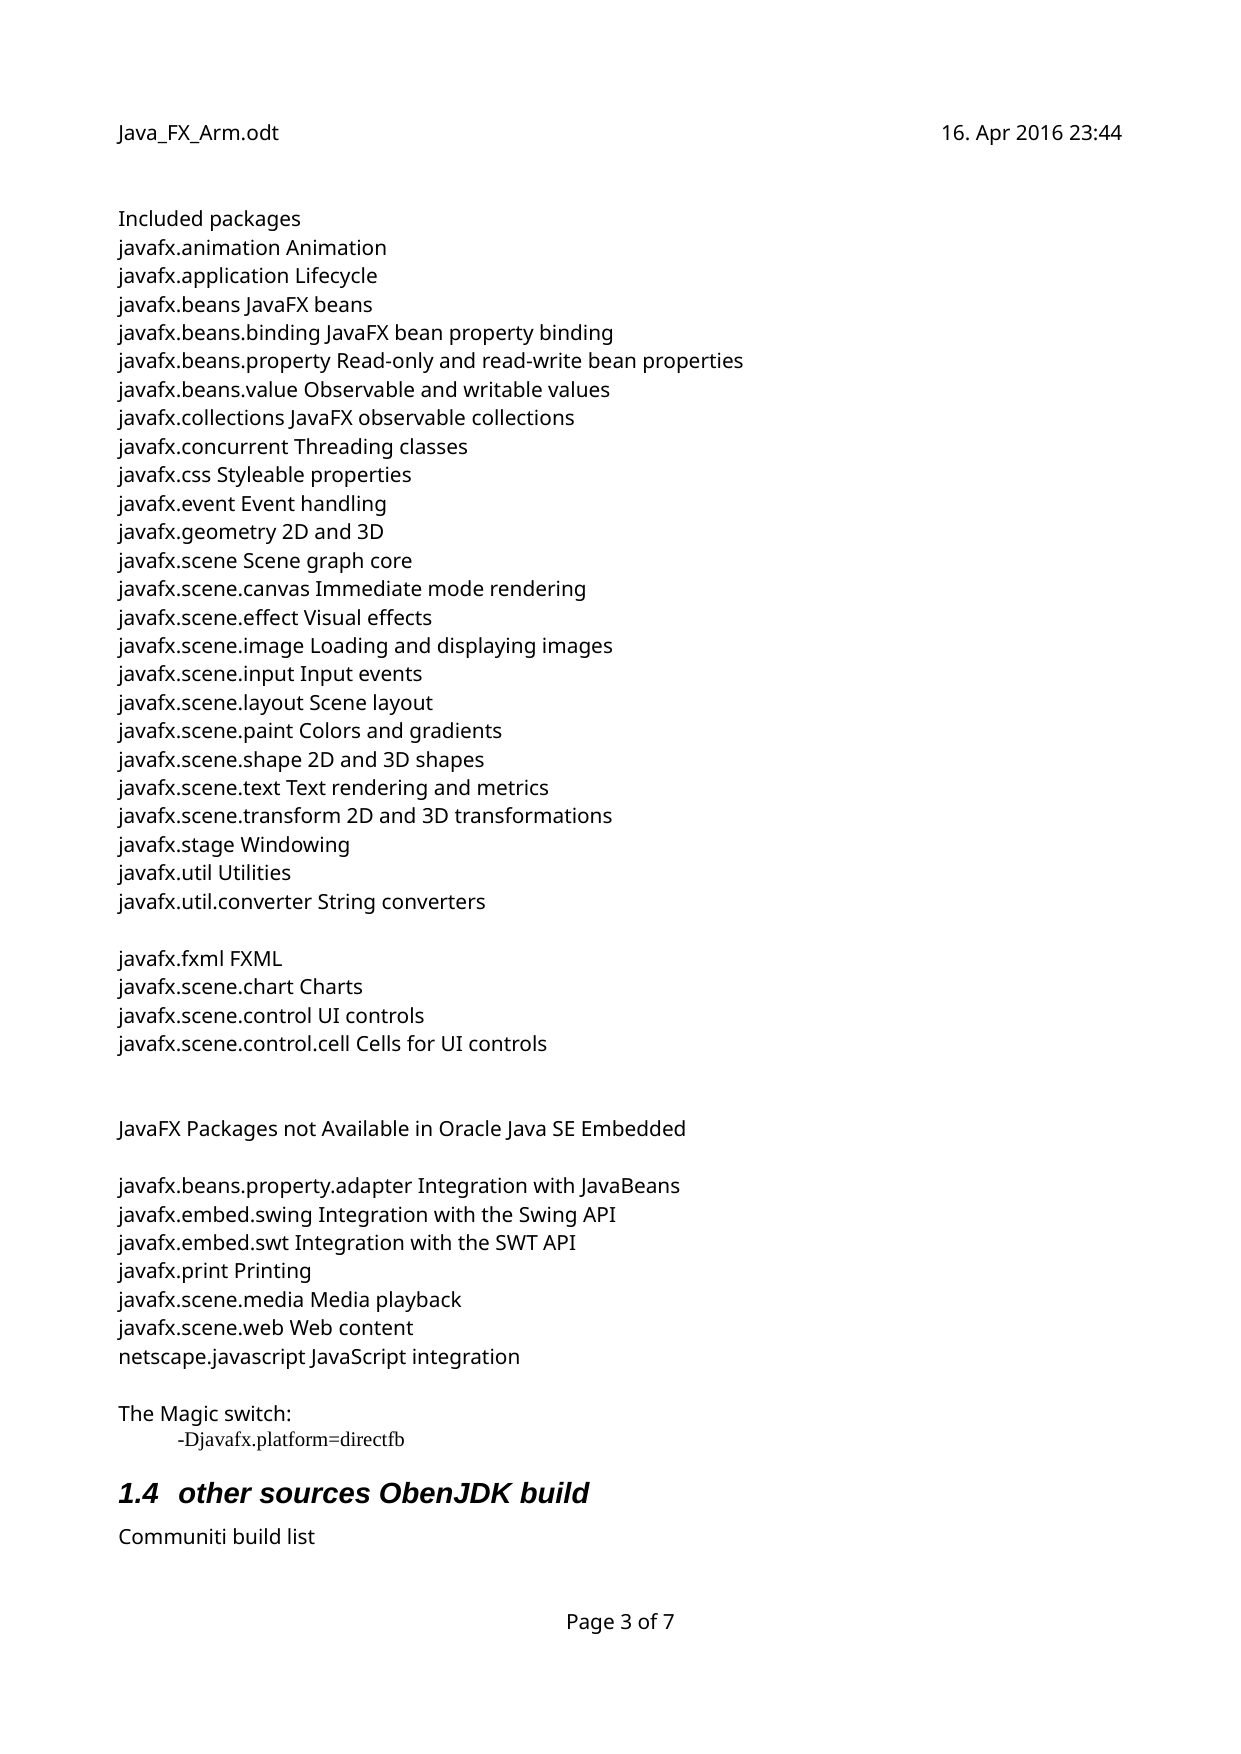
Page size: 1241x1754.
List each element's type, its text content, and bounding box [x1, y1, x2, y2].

text javafx.print Printing [118, 1257, 1122, 1285]
text javafx.beans.binding JavaFX bean property binding [118, 318, 1122, 347]
text javafx.collections JavaFX observable collections [118, 403, 1122, 432]
text javafx.scene.control UI controls [118, 1001, 1122, 1029]
text javafx.scene.canvas Immediate mode rendering [118, 574, 1122, 603]
text Included packages [118, 204, 1122, 233]
text javafx.animation Animation [118, 233, 1122, 261]
text javafx.scene.text Text rendering and metrics [118, 773, 1122, 802]
text JavaFX Packages not Available in Oracle Java SE Embedded [118, 1114, 1122, 1143]
text netscape.javascript JavaScript integration [118, 1342, 1122, 1370]
text -Djavafx.platform=directfb [177, 1427, 1122, 1451]
text javafx.concurrent Threading classes [118, 432, 1122, 460]
text The Magic switch: [118, 1399, 1122, 1427]
text javafx.beans JavaFX beans [118, 290, 1122, 318]
text javafx.scene.chart Charts [118, 972, 1122, 1001]
text javafx.scene.transform 2D and 3D transformations [118, 802, 1122, 830]
text javafx.stage Windowing [118, 830, 1122, 858]
text javafx.application Lifecycle [118, 261, 1122, 290]
text javafx.scene.layout Scene layout [118, 688, 1122, 716]
text javafx.scene.web Web content [118, 1313, 1122, 1342]
text javafx.embed.swt Integration with the SWT API [118, 1228, 1122, 1257]
text javafx.scene.shape 2D and 3D shapes [118, 745, 1122, 773]
text javafx.scene.control.cell Cells for UI controls [118, 1029, 1122, 1058]
text Communiti build list [118, 1522, 1122, 1551]
text javafx.beans.property.adapter Integration with JavaBeans [118, 1171, 1122, 1200]
text javafx.scene.paint Colors and gradients [118, 716, 1122, 745]
text javafx.scene.media Media playback [118, 1285, 1122, 1313]
text javafx.scene.input Input events [118, 659, 1122, 688]
text javafx.beans.property Read-only and read-write bean properties [118, 347, 1122, 375]
text javafx.util Utilities [118, 858, 1122, 887]
text javafx.scene.image Loading and displaying images [118, 631, 1122, 659]
text javafx.css Styleable properties [118, 460, 1122, 489]
text javafx.fxml FXML [118, 944, 1122, 972]
text javafx.geometry 2D and 3D [118, 517, 1122, 546]
text javafx.embed.swing Integration with the Swing API [118, 1200, 1122, 1228]
text javafx.event Event handling [118, 489, 1122, 517]
text javafx.beans.value Observable and writable values [118, 375, 1122, 403]
text javafx.scene.effect Visual effects [118, 603, 1122, 631]
text javafx.util.converter String converters [118, 887, 1122, 915]
text javafx.scene Scene graph core [118, 546, 1122, 574]
subtitle other sources ObenJDK build [118, 1476, 1122, 1510]
